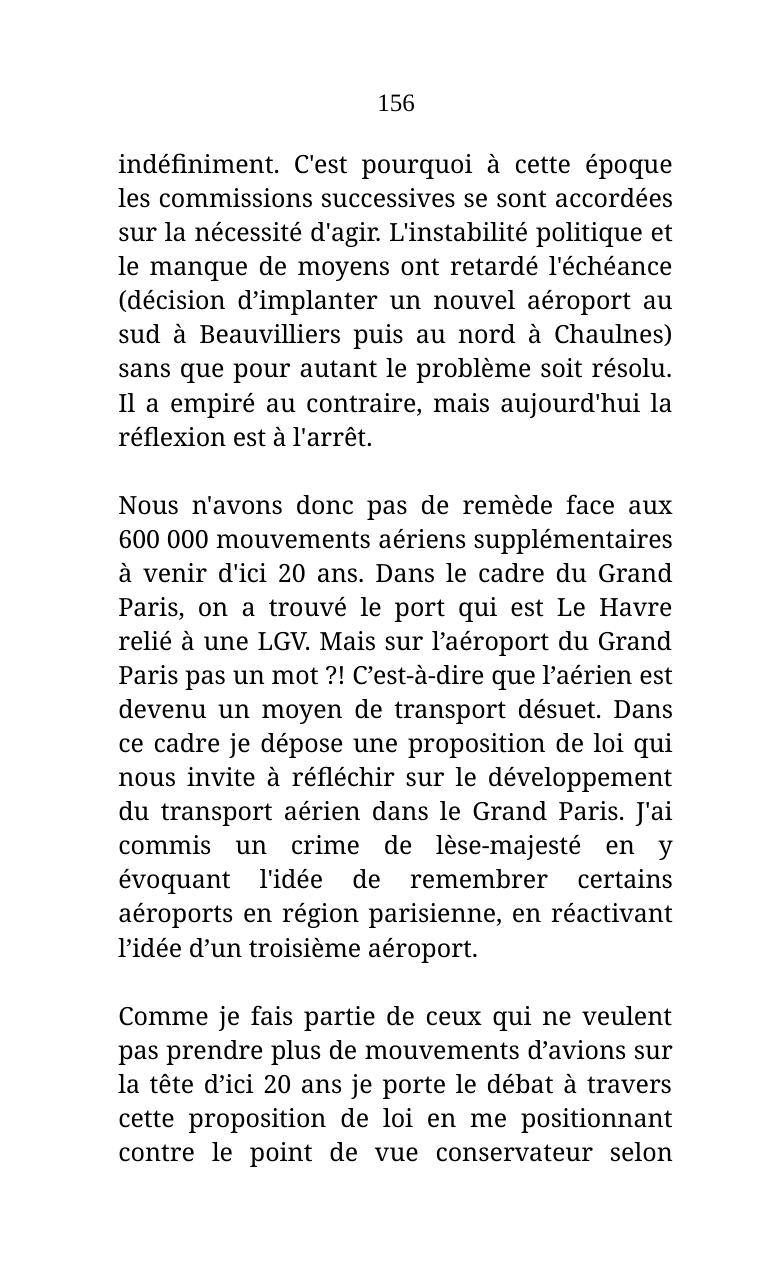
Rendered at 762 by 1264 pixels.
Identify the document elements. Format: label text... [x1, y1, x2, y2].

text indéfiniment. C'est pourquoi à cette époque les commissions successives se sont accordées sur la nécessité d'agir. L'instabilité politique et le manque de moyens ont retardé l'échéance (décision d’implanter un nouvel aéroport au sud à Beauvilliers puis au nord à Chaulnes) sans que pour autant le problème soit résolu. Il a empiré au contraire, mais aujourd'hui la réflexion est à l'arrêt. [118, 147, 673, 453]
text Nous n'avons donc pas de remède face aux 600 000 mouvements aériens supplémentaires à venir d'ici 20 ans. Dans le cadre du Grand Paris, on a trouvé le port qui est Le Havre relié à une LGV. Mais sur l’aéroport du Grand Paris pas un mot ?! C’est-à-dire que l’aérien est devenu un moyen de transport désuet. Dans ce cadre je dépose une proposition de loi qui nous invite à réfléchir sur le développement du transport aérien dans le Grand Paris. J'ai commis un crime de lèse-majesté en y évoquant l'idée de remembrer certains aéroports en région parisienne, en réactivant l’idée d’un troisième aéroport. [118, 487, 673, 964]
text Comme je fais partie de ceux qui ne veulent pas prendre plus de mouvements d’avions sur la tête d’ici 20 ans je porte le débat à travers cette proposition de loi en me positionnant contre le point de vue conservateur selon [118, 998, 673, 1169]
